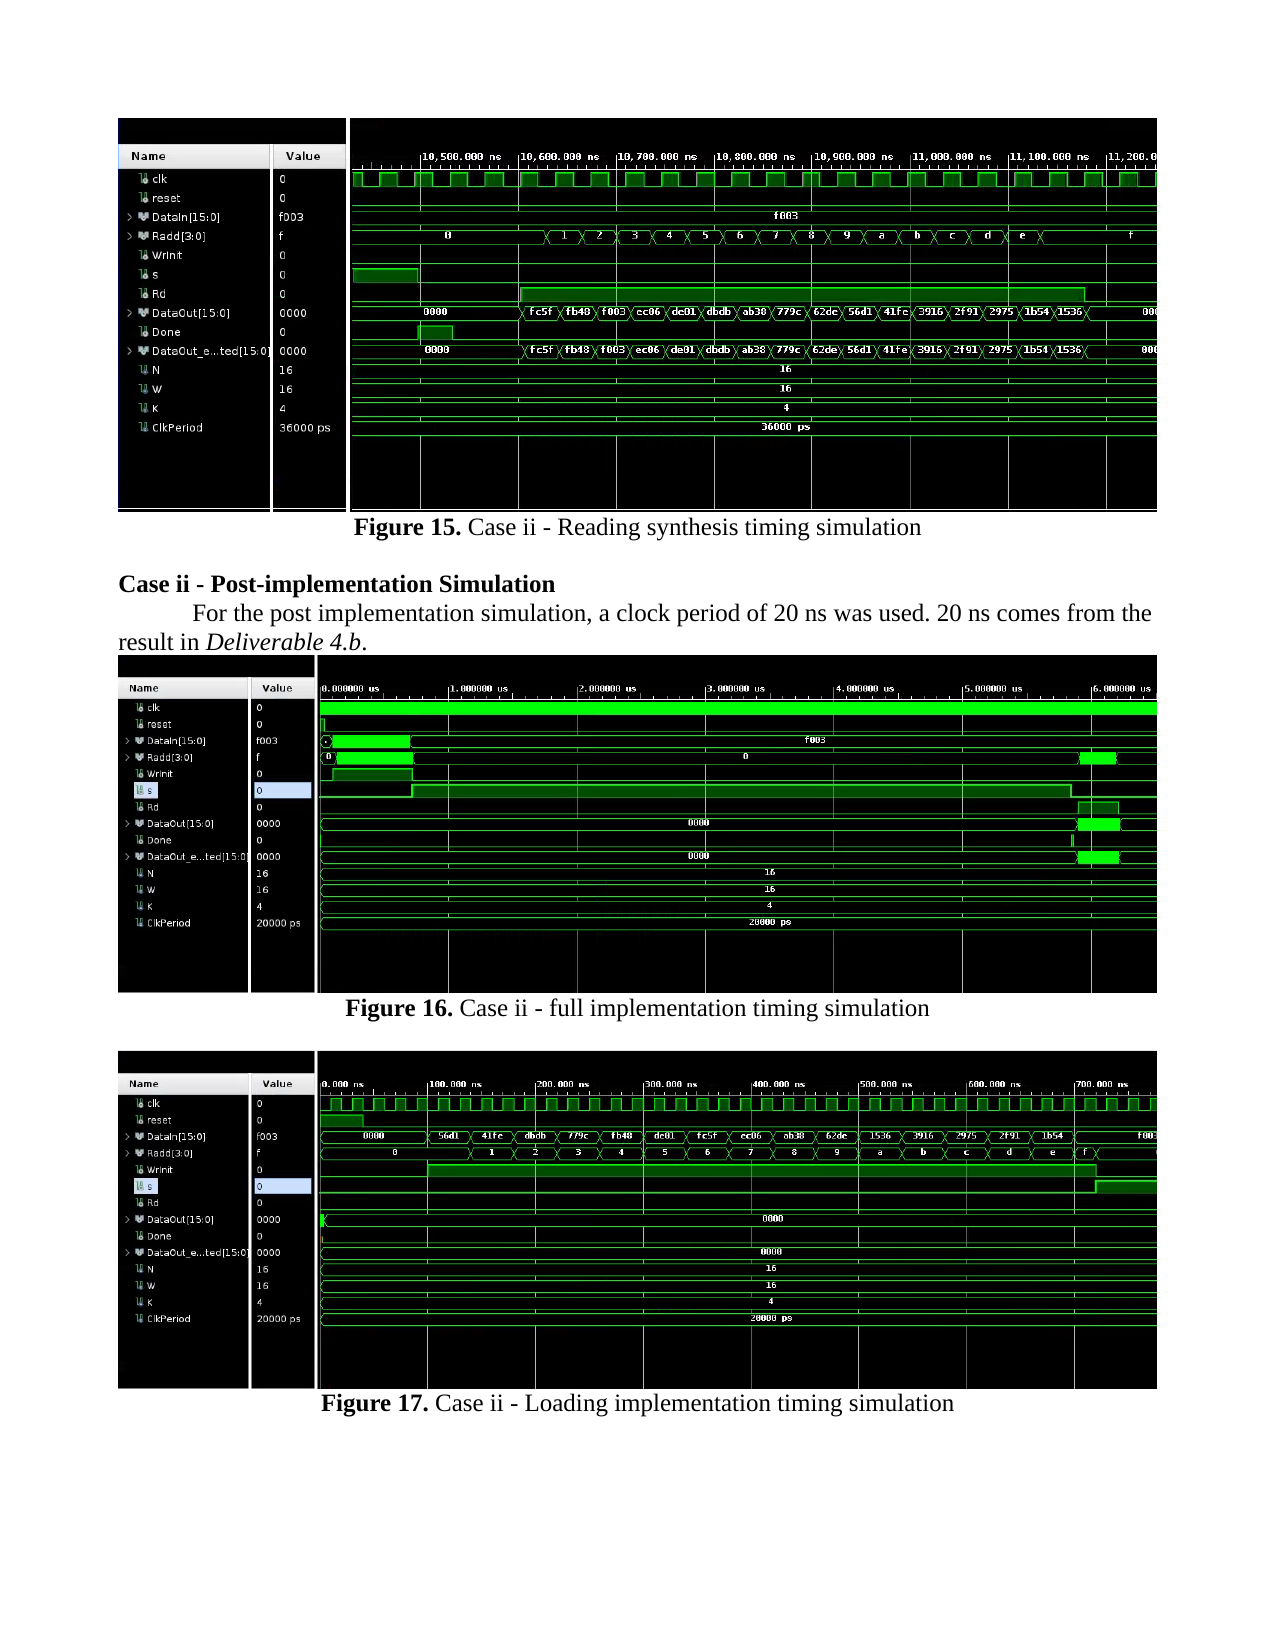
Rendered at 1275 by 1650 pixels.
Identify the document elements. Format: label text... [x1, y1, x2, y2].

text Case ii - Post-implementation Simulation [118, 569, 1157, 598]
text Figure 17. Case ii - Loading implementation timing simulation [118, 1389, 1157, 1417]
text For the post implementation simulation, a clock period of 20 ns was used. 20 ns comes from the result in Deliverable 4.b. [118, 598, 1157, 655]
text Figure 16. Case ii - full implementation timing simulation [118, 993, 1157, 1022]
text Figure 15. Case ii - Reading synthesis timing simulation [118, 512, 1157, 541]
